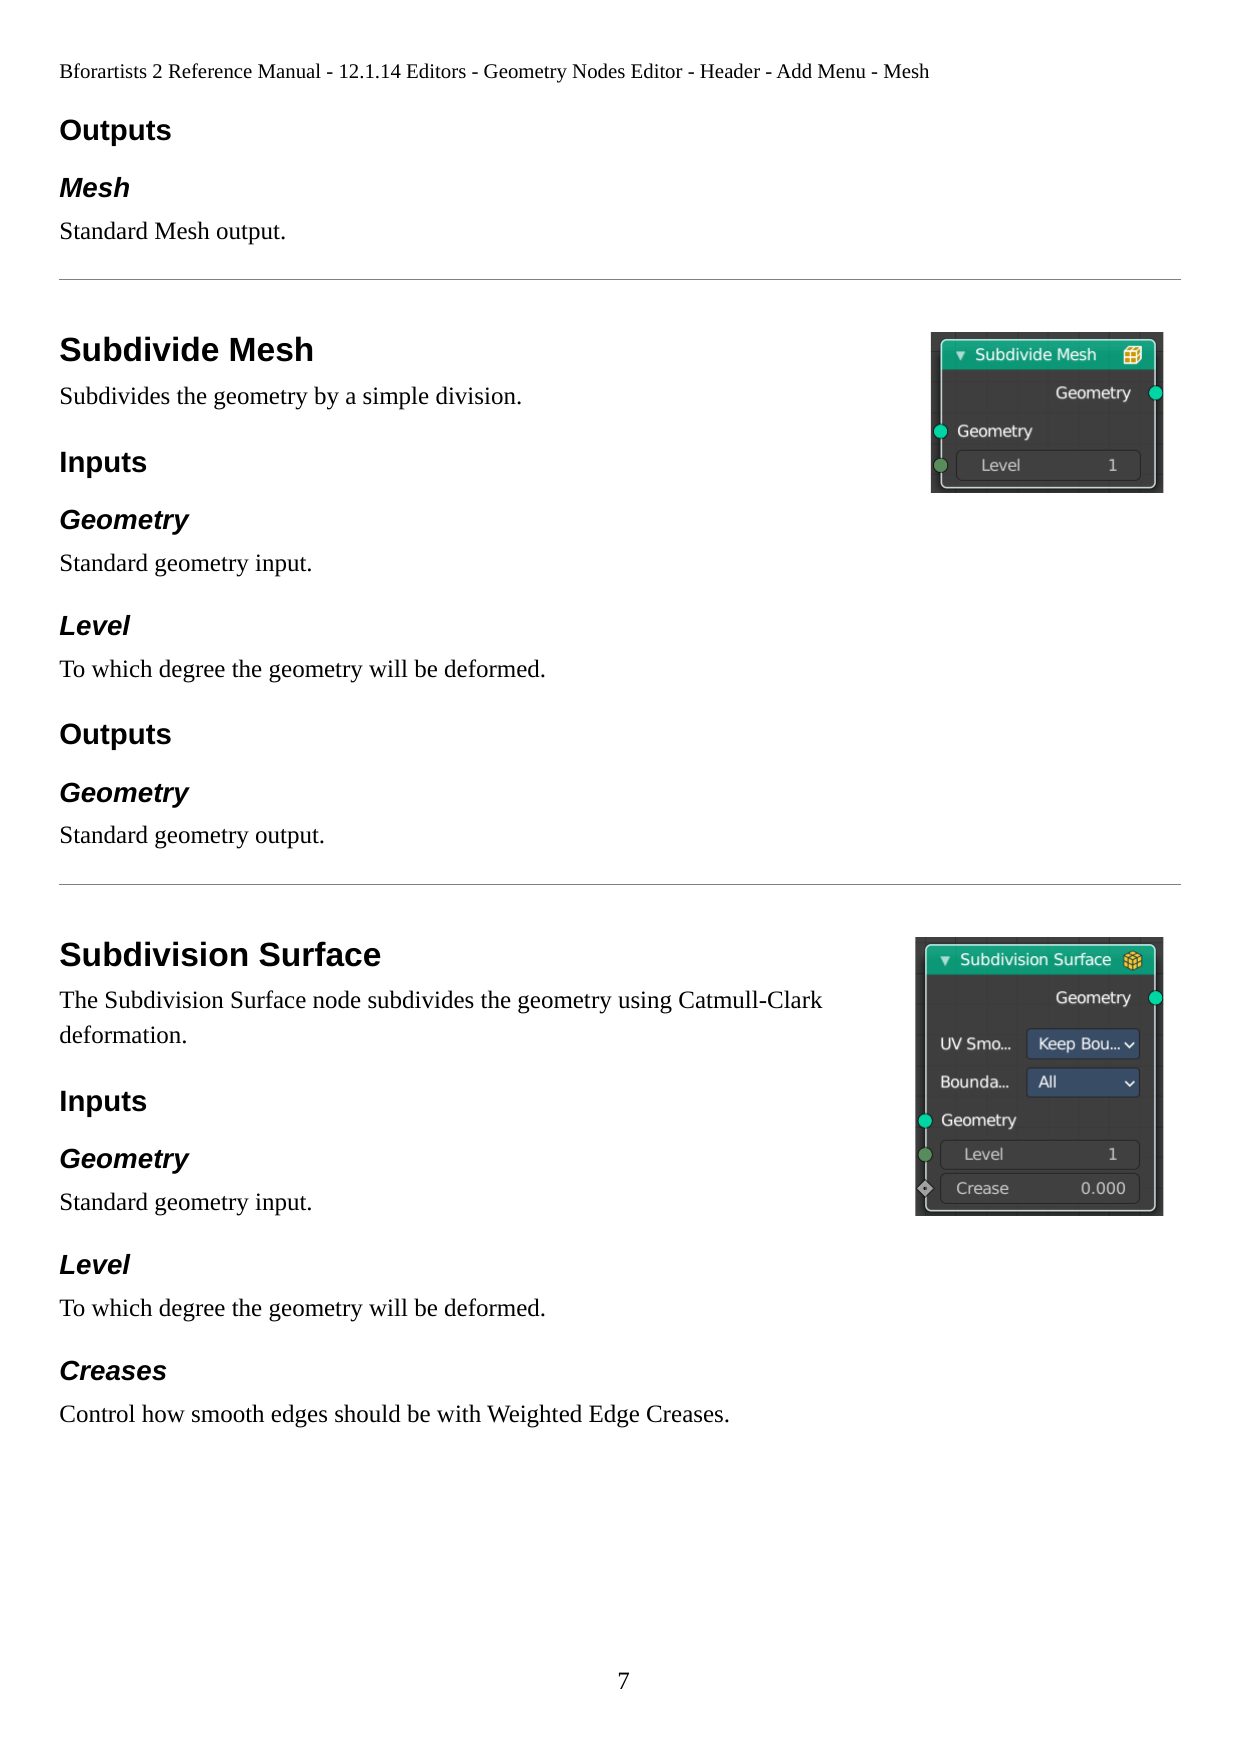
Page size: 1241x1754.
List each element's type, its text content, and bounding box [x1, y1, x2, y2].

subtitle Inputs [59, 444, 930, 478]
text Control how smooth edges should be with Weighted Edge Creases. [59, 1399, 1181, 1427]
subtitle Subdivide Mesh [59, 330, 1181, 368]
text [1164, 1187, 1181, 1216]
text To which degree the geometry will be deformed. [59, 654, 1181, 682]
text Subdivides the geometry by a simple division. [59, 381, 930, 410]
subtitle Subdivision Surface [59, 934, 1181, 973]
subtitle Geometry [59, 503, 1181, 535]
subtitle Level [59, 1248, 1181, 1280]
subtitle Outputs [59, 717, 1181, 751]
text Standard geometry input. [59, 1187, 915, 1216]
text Standard geometry output. [59, 820, 1181, 849]
subtitle Creases [59, 1354, 1181, 1386]
text The Subdivision Surface node subdivides the geometry using Catmull-Clark deformation. [59, 986, 915, 1049]
subtitle Mesh [59, 171, 1181, 203]
picture [915, 937, 1164, 1216]
subtitle [1164, 1084, 1181, 1117]
subtitle [1164, 444, 1181, 478]
text To which degree the geometry will be deformed. [59, 1293, 1181, 1322]
subtitle Outputs [59, 113, 1181, 146]
subtitle [1164, 1142, 1181, 1174]
subtitle Level [59, 609, 1181, 641]
picture [930, 332, 1164, 493]
subtitle Geometry [59, 776, 1181, 808]
text Standard geometry input. [59, 548, 1181, 576]
text Standard Mesh output. [59, 216, 1181, 244]
subtitle Inputs [59, 1084, 915, 1117]
subtitle Geometry [59, 1142, 915, 1174]
